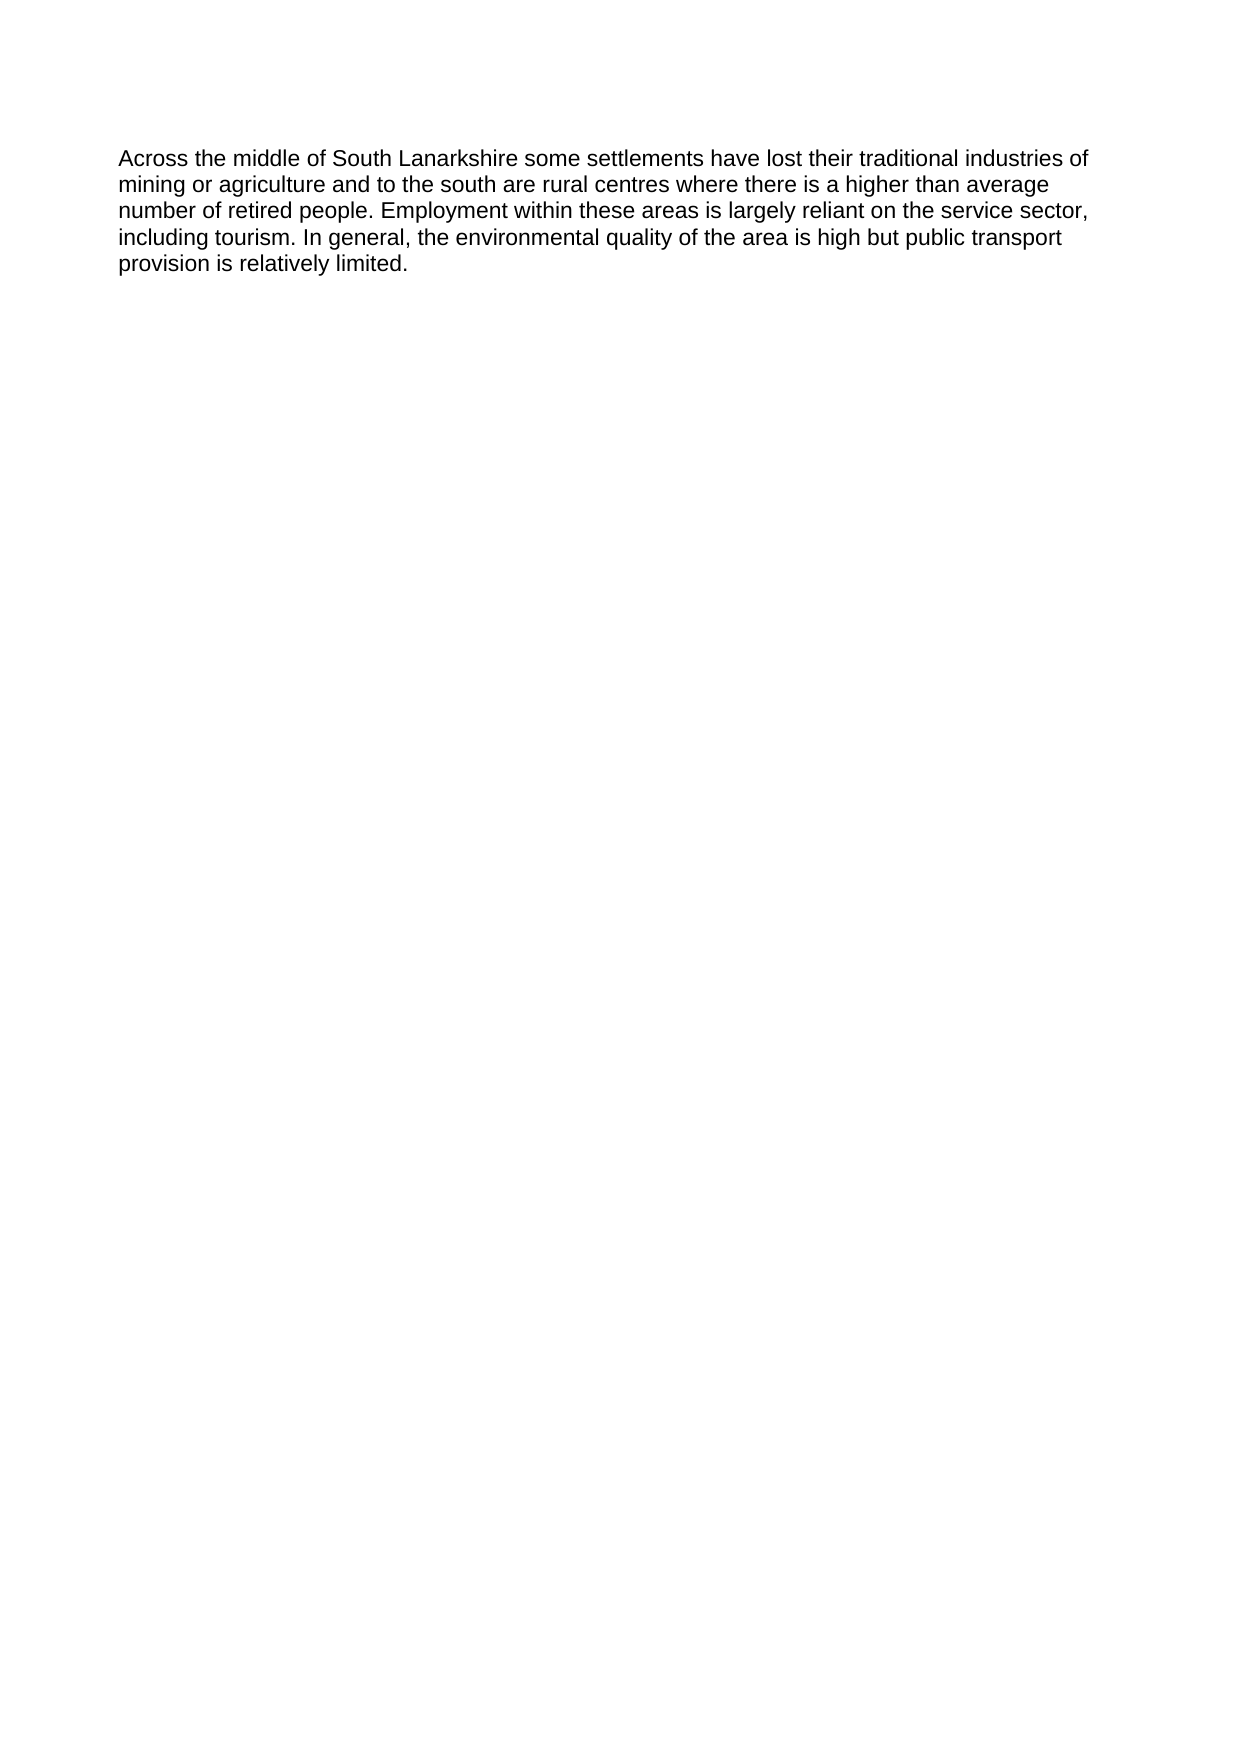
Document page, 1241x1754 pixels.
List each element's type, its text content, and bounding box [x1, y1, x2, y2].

text Across the middle of South Lanarkshire some settlements have lost their traditional industries of mining or agriculture and to the south are rural centres where there is a higher than average number of retired people. Employment within these areas is largely reliant on the service sector, including tourism. In general, the environmental quality of the area is high but public transport provision is relatively limited. [118, 144, 1122, 276]
